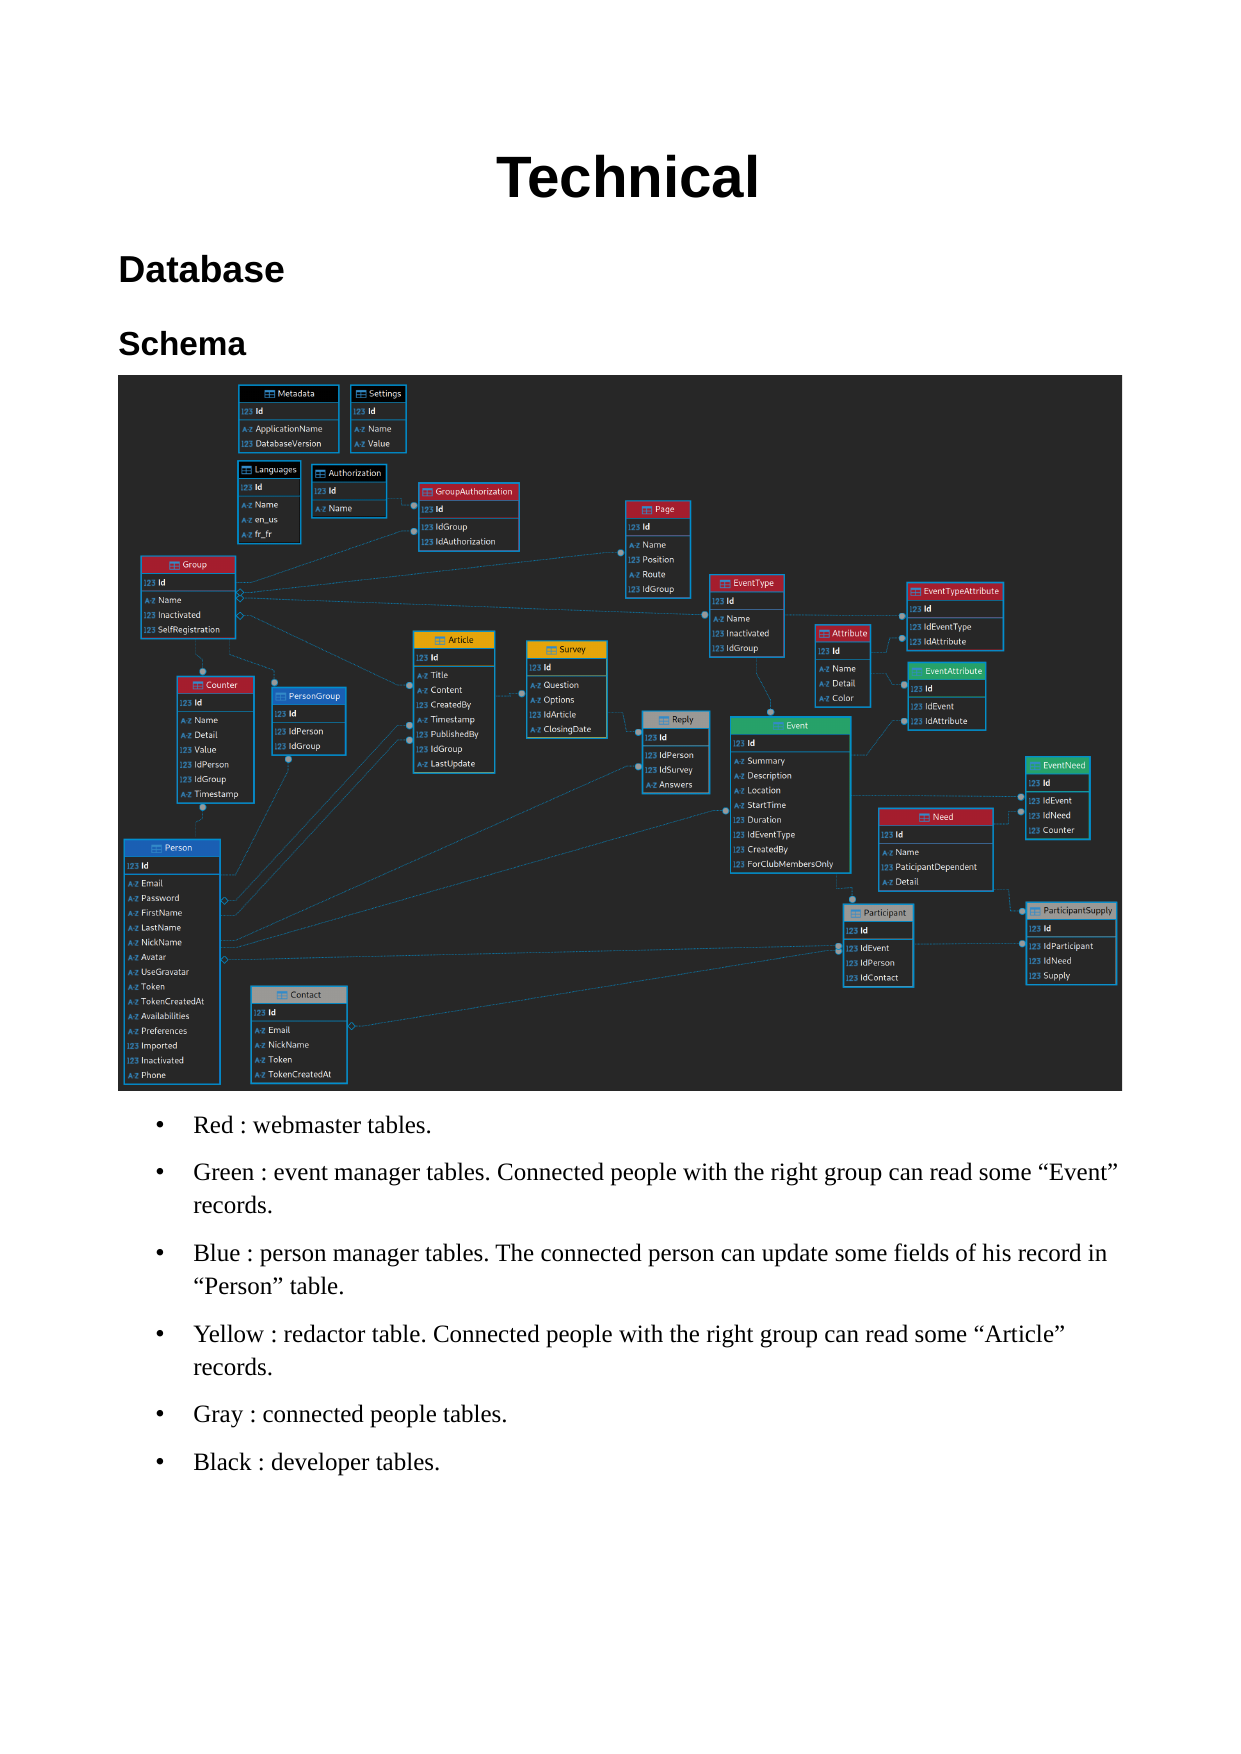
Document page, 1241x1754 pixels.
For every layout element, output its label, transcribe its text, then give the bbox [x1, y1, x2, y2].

list Green : event manager tables. Connected people with the right group can read some “Event” records. [156, 1157, 1122, 1219]
list Yellow : redactor table. Connected people with the right group can read some “Article” records. [156, 1319, 1122, 1381]
list Blue : person manager tables. The connected person can update some fields of his record in “Person” table. [156, 1238, 1122, 1300]
list Black : developer tables. [156, 1447, 1122, 1476]
list Red : webmaster tables. [156, 1110, 1122, 1139]
subtitle Schema [118, 324, 1122, 363]
picture [118, 375, 1123, 1091]
list Gray : connected people tables. [156, 1399, 1122, 1428]
title Technical [118, 143, 1122, 210]
subtitle Database [118, 248, 1122, 291]
